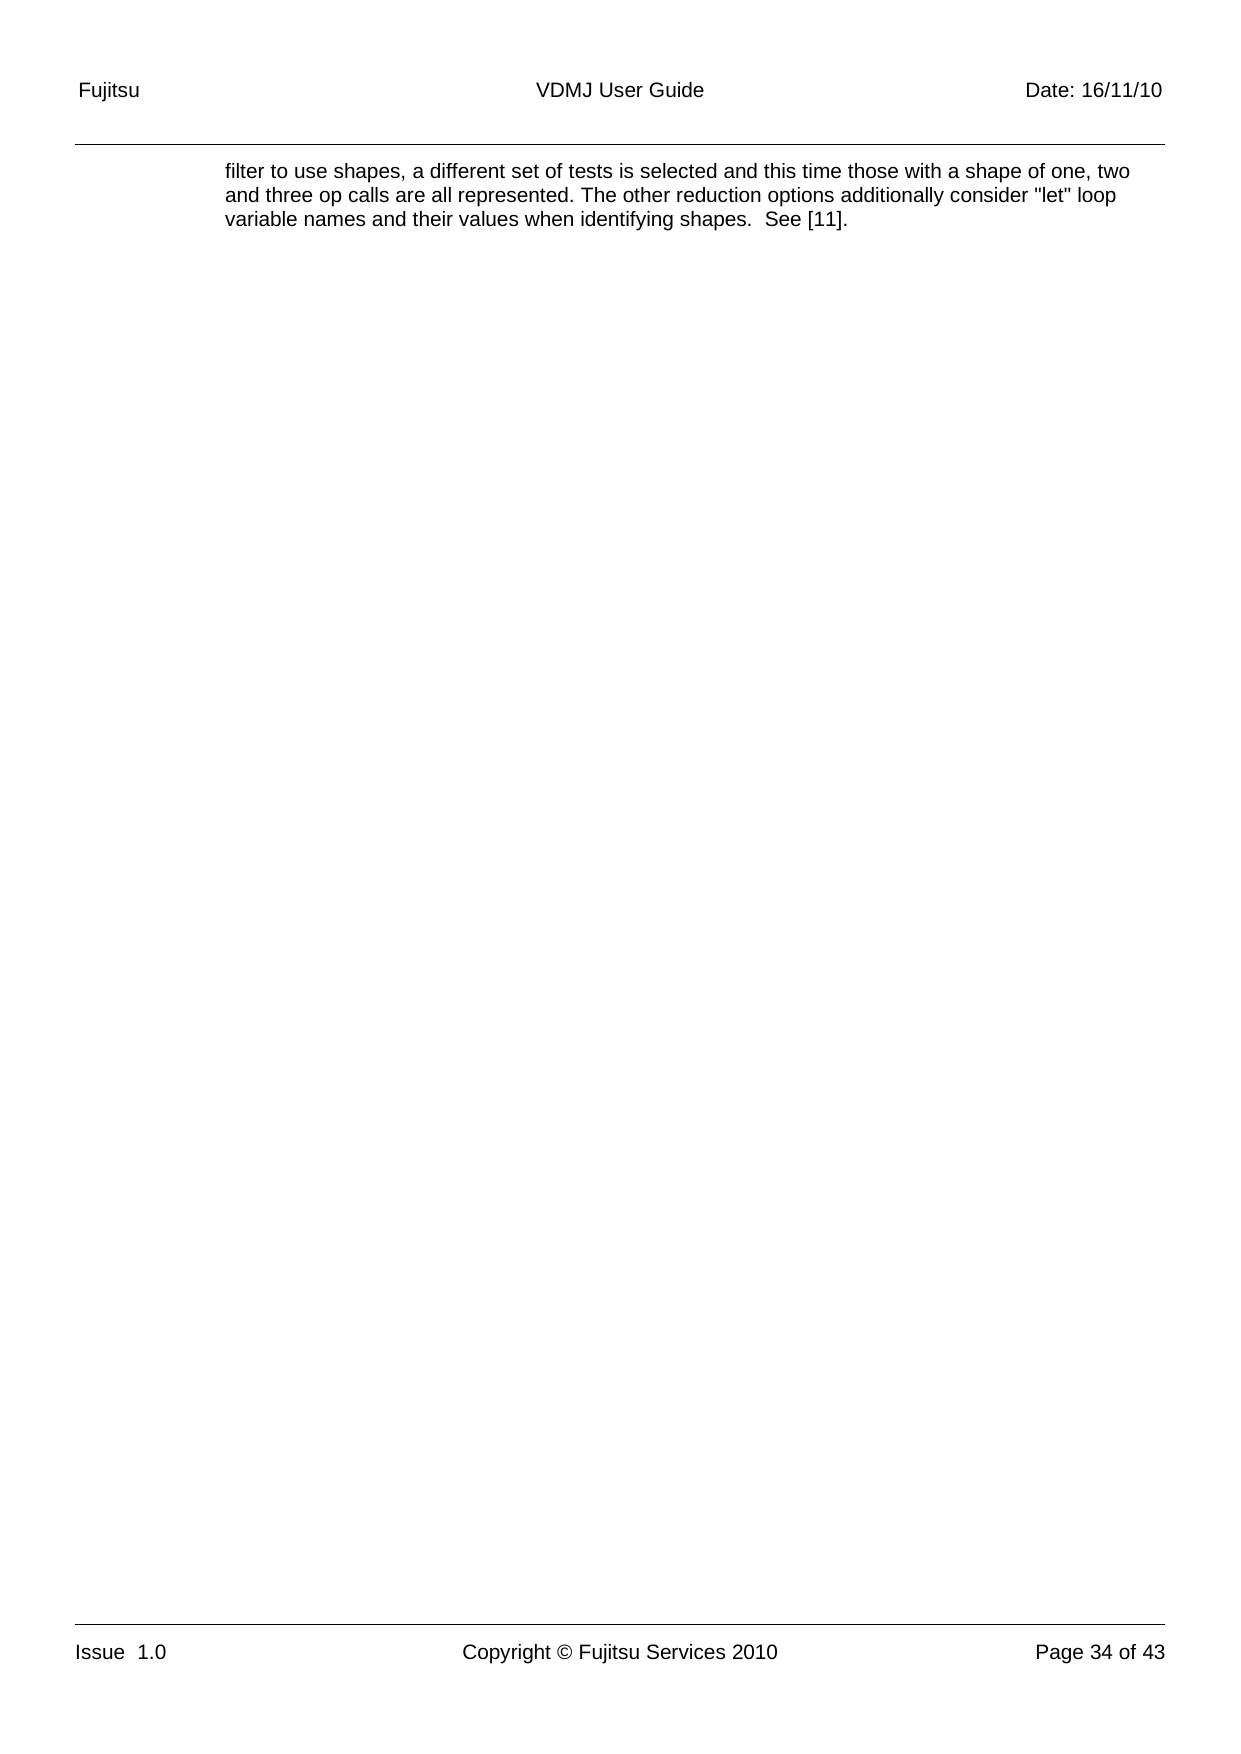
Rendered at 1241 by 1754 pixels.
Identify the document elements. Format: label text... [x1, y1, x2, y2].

text filter to use shapes, a different set of tests is selected and this time those with a shape of one, two and three op calls are all represented. The other reduction options additionally consider "let" loop variable names and their values when identifying shapes. See [11]. [225, 160, 1165, 232]
